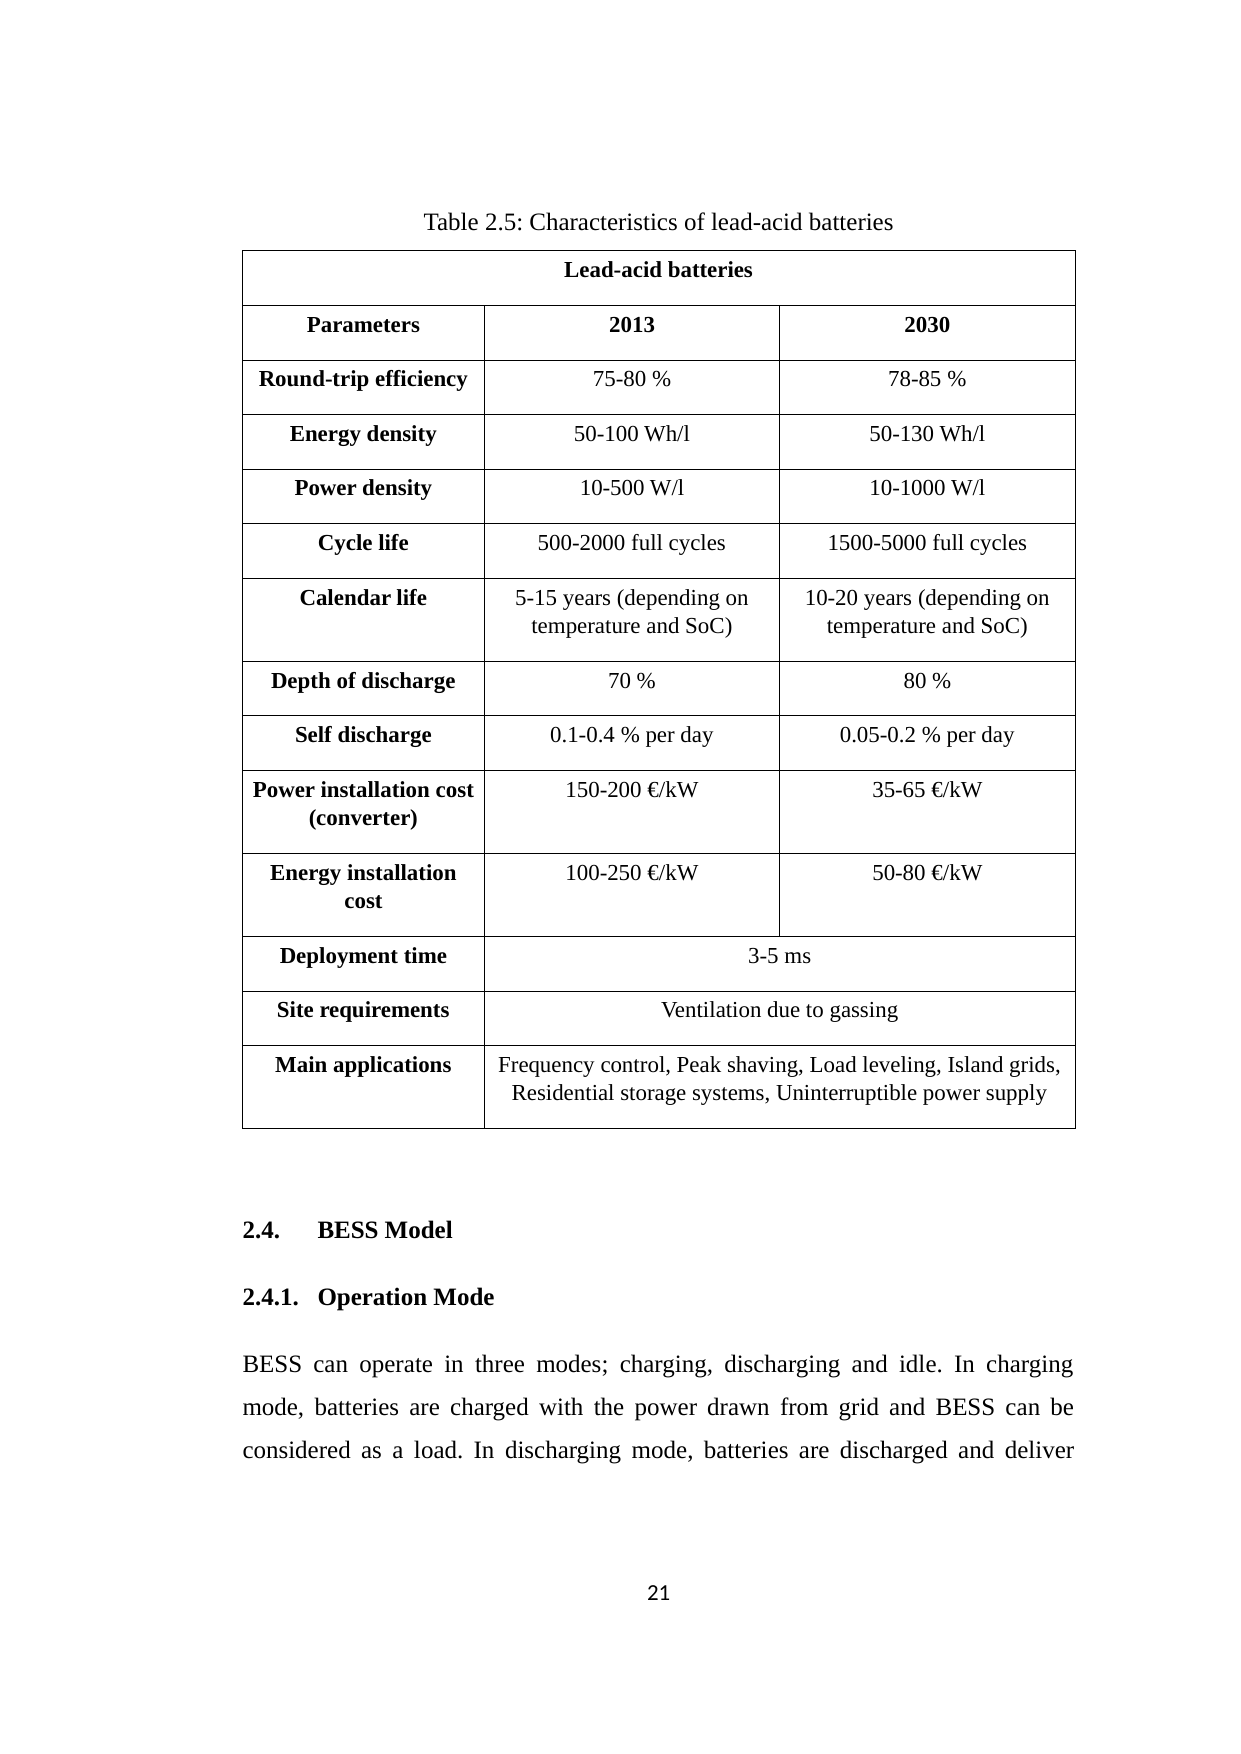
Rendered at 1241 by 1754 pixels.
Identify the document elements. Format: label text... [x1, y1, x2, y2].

table_cell 1500-5000 full cycles [780, 524, 1075, 578]
table_cell 5-15 years (depending on temperature and SoC) [485, 579, 779, 661]
subtitle Operation Mode [242, 1282, 1075, 1311]
table_cell 0.05-0.2 % per day [780, 716, 1075, 770]
table_cell 50-80 €/kW [780, 854, 1075, 936]
table_cell Parameters [243, 306, 484, 359]
table_cell Deployment time [243, 937, 484, 991]
table_cell 50-100 Wh/l [485, 415, 779, 469]
table_cell 10-20 years (depending on temperature and SoC) [780, 579, 1075, 661]
text Table 2.5: Characteristics of lead-acid batteries [242, 207, 1075, 236]
table_cell Energy installation cost [243, 854, 484, 936]
table_cell Cycle life [243, 524, 484, 578]
table_cell 50-130 Wh/l [780, 415, 1075, 469]
table_cell 10-500 W/l [485, 470, 779, 523]
table_cell 2013 [485, 306, 779, 359]
table_cell 75-80 % [485, 361, 779, 414]
table_cell Ventilation due to gassing [485, 992, 1075, 1045]
table_cell Depth of discharge [243, 662, 484, 715]
table_cell Round-trip efficiency [243, 361, 484, 414]
table_cell 500-2000 full cycles [485, 524, 779, 578]
table_cell 80 % [780, 662, 1075, 715]
table_cell 70 % [485, 662, 779, 715]
table_cell 0.1-0.4 % per day [485, 716, 779, 770]
table_cell Site requirements [243, 992, 484, 1045]
table_cell 78-85 % [780, 361, 1075, 414]
text BESS can operate in three modes; charging, discharging and idle. In charging mode, batteries are charged with the power drawn from grid and BESS can be considered as a load. In discharging mode, batteries are discharged and deliver [242, 1349, 1075, 1464]
table_cell 3-5 ms [485, 937, 1075, 991]
table_cell 2030 [780, 306, 1075, 359]
table_cell Main applications [243, 1046, 484, 1128]
table_cell Power density [243, 470, 484, 523]
subtitle BESS Model [242, 1215, 1075, 1244]
table_cell Calendar life [243, 579, 484, 661]
table_cell Energy density [243, 415, 484, 469]
table_cell 35-65 €/kW [780, 771, 1075, 853]
table_cell Power installation cost (converter) [243, 771, 484, 853]
table_cell 10-1000 W/l [780, 470, 1075, 523]
table_cell 150-200 €/kW [485, 771, 779, 853]
table_header Lead-acid batteries [243, 251, 1075, 305]
table_cell Self discharge [243, 716, 484, 770]
table_cell Frequency control, Peak shaving, Load leveling, Island grids, Residential storage systems, Uninterruptible power supply [485, 1046, 1075, 1128]
table_cell 100-250 €/kW [485, 854, 779, 936]
